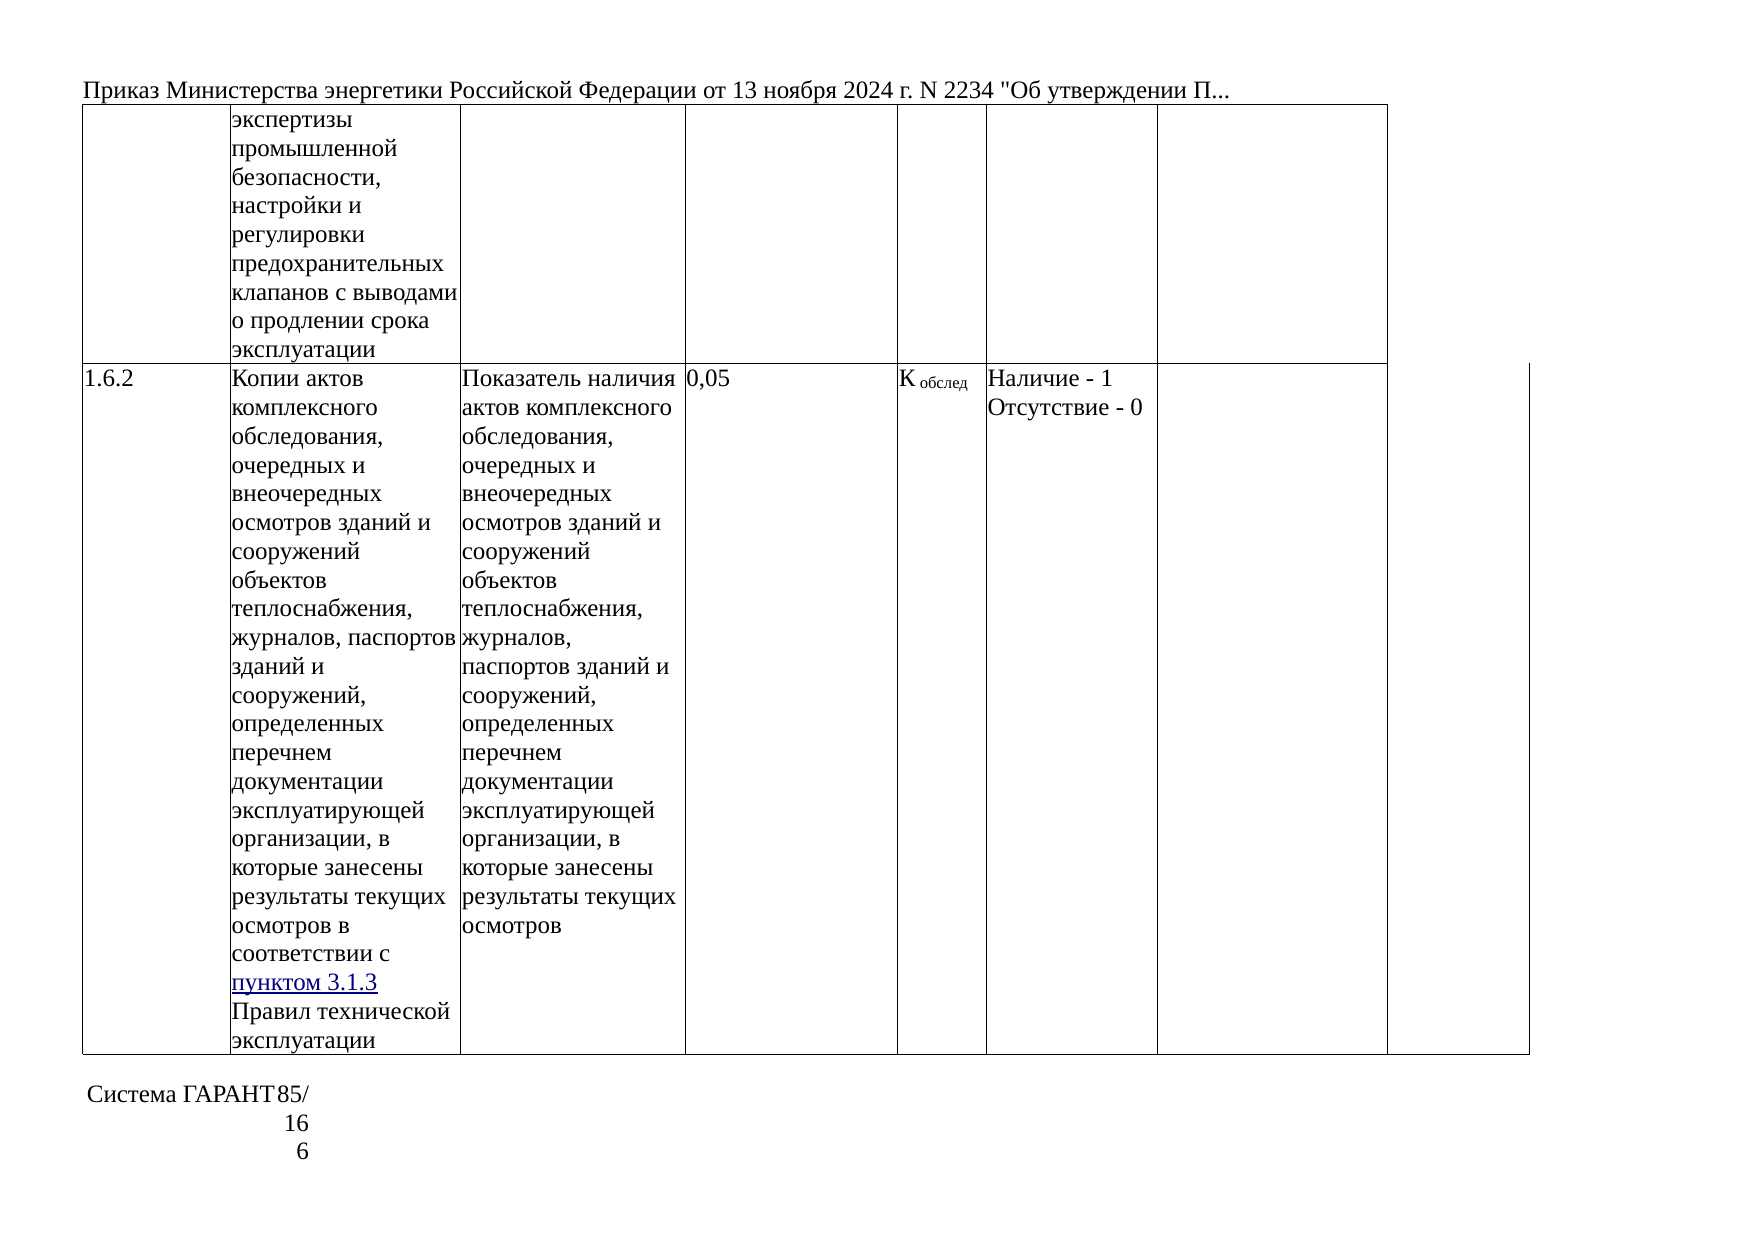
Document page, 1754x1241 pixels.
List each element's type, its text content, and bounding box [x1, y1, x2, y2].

table_cell [898, 105, 986, 363]
table_cell Копии актов комплексного обследования, очередных и внеочередных осмотров зданий и сооружений объектов теплоснабжения, журналов, паспортов зданий и сооружений, определенных перечнем документации эксплуатирующей организации, в которые занесены результаты текущих осмотров в соответствии с пунктом 3.1.3 Правил технической эксплуатации [231, 364, 460, 1053]
table_cell Показатель наличия актов комплексного обследования, очередных и внеочередных осмотров зданий и сооружений объектов теплоснабжения, журналов, паспортов зданий и сооружений, определенных перечнем документации эксплуатирующей организации, в которые занесены результаты текущих осмотров [461, 364, 685, 1053]
table_cell [1388, 363, 1529, 1053]
table_cell [1388, 104, 1529, 363]
table_cell 0,05 [686, 364, 897, 1053]
table_cell [1530, 363, 1671, 1053]
table_cell 1.6.2 [83, 364, 230, 1053]
table_cell [987, 105, 1157, 363]
table_cell [686, 105, 897, 363]
table_cell [1158, 364, 1387, 1053]
table_cell [83, 105, 230, 363]
table_cell экспертизы промышленной безопасности, настройки и регулировки предохранительных клапанов с выводами о продлении срока эксплуатации [231, 105, 460, 363]
table_cell К обслед [898, 364, 986, 1053]
table_cell [1530, 104, 1671, 363]
table_cell [1158, 105, 1387, 363]
table_cell [461, 105, 685, 363]
table_cell Наличие - 1 Отсутствие - 0 [987, 364, 1157, 1053]
